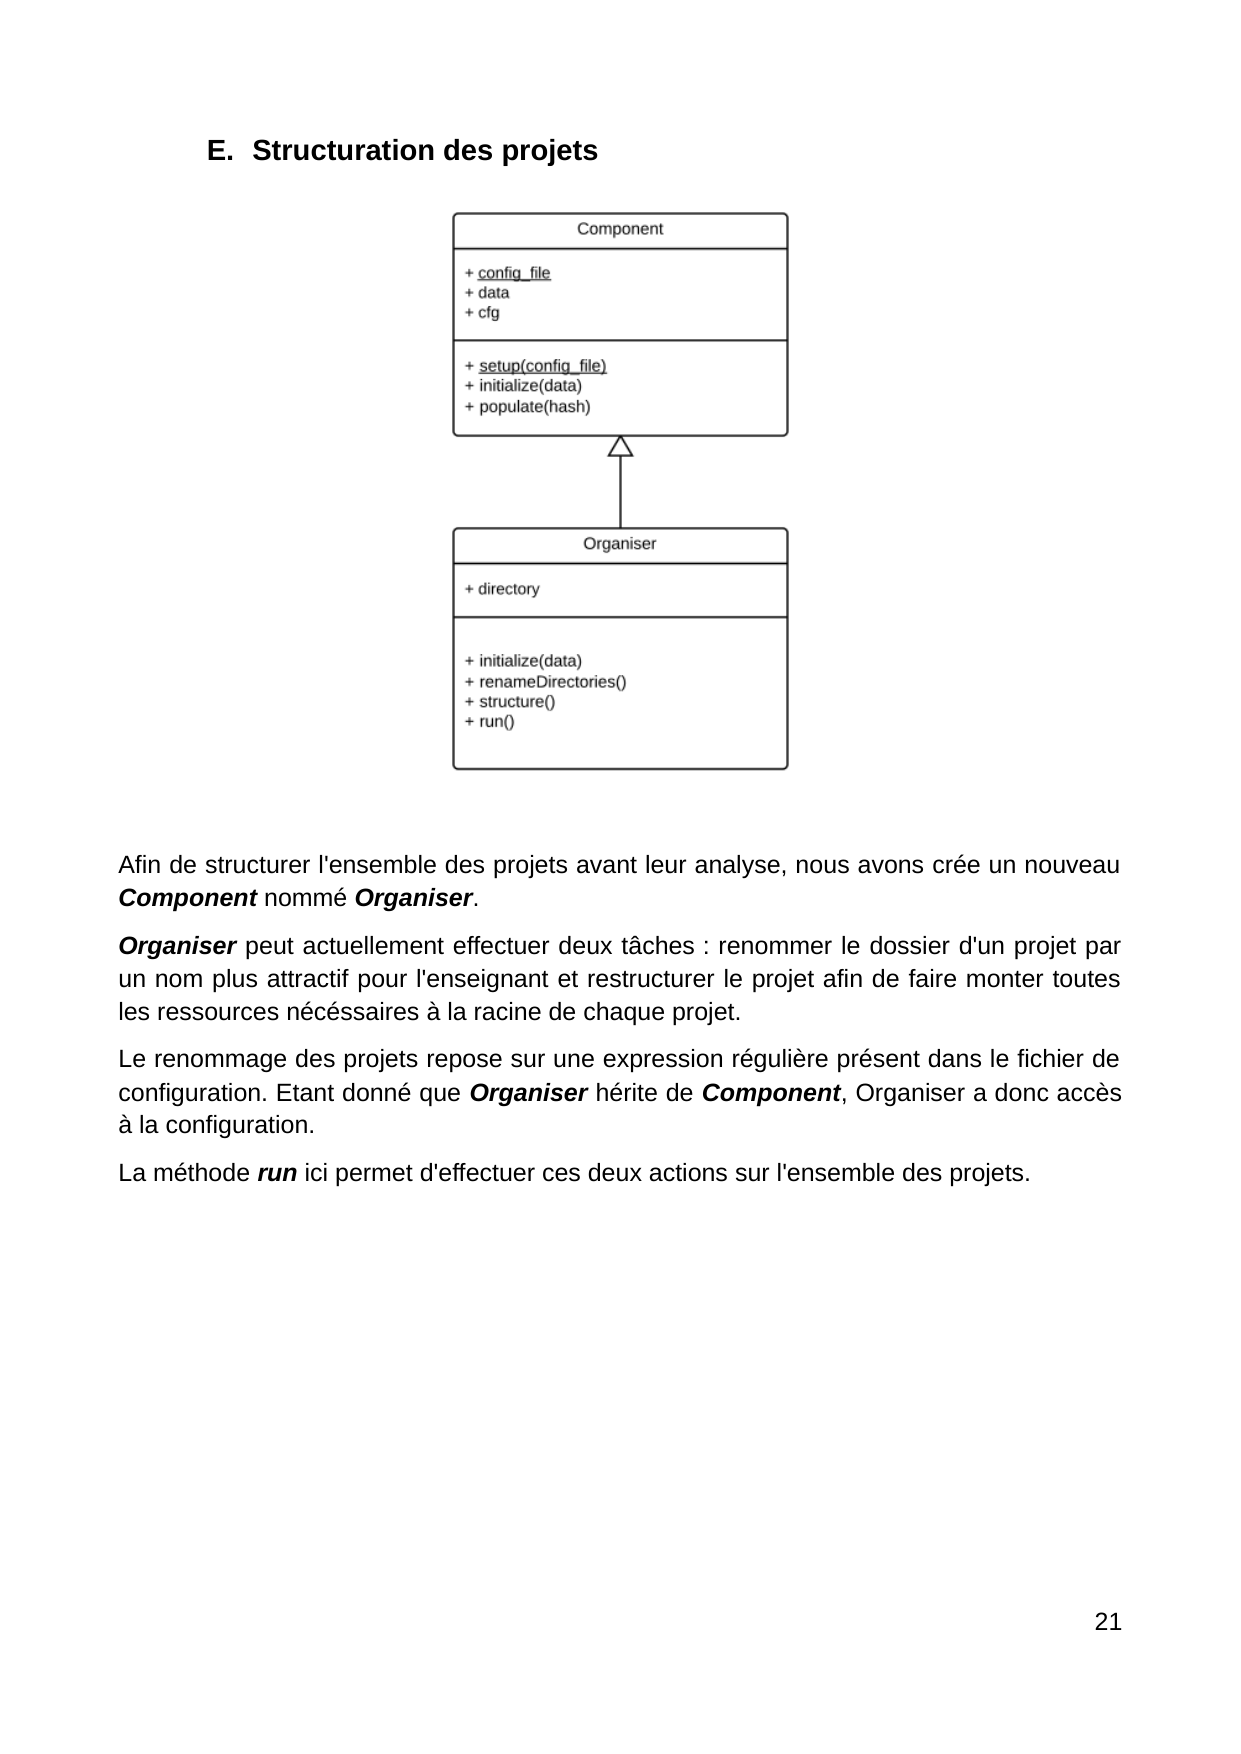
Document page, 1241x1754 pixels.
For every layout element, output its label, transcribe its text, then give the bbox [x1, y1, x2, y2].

subtitle Structuration des projets [178, 133, 1122, 166]
subtitle Organiser peut actuellement effectuer deux tâches : renommer le dossier d'un projet par un nom plus attractif pour l'enseignant et restructurer le projet afin de faire monter toutes les ressources nécéssaires à la racine de chaque projet. [118, 931, 1122, 1026]
subtitle Afin de structurer l'ensemble des projets avant leur analyse, nous avons crée un nouveau Component nommé Organiser. [118, 850, 1122, 912]
picture [419, 184, 821, 800]
subtitle Le renommage des projets repose sur une expression régulière présent dans le fichier de configuration. Etant donné que Organiser hérite de Component, Organiser a donc accès à la configuration. [118, 1044, 1122, 1139]
subtitle La méthode run ici permet d'effectuer ces deux actions sur l'ensemble des projets. [118, 1158, 1122, 1187]
